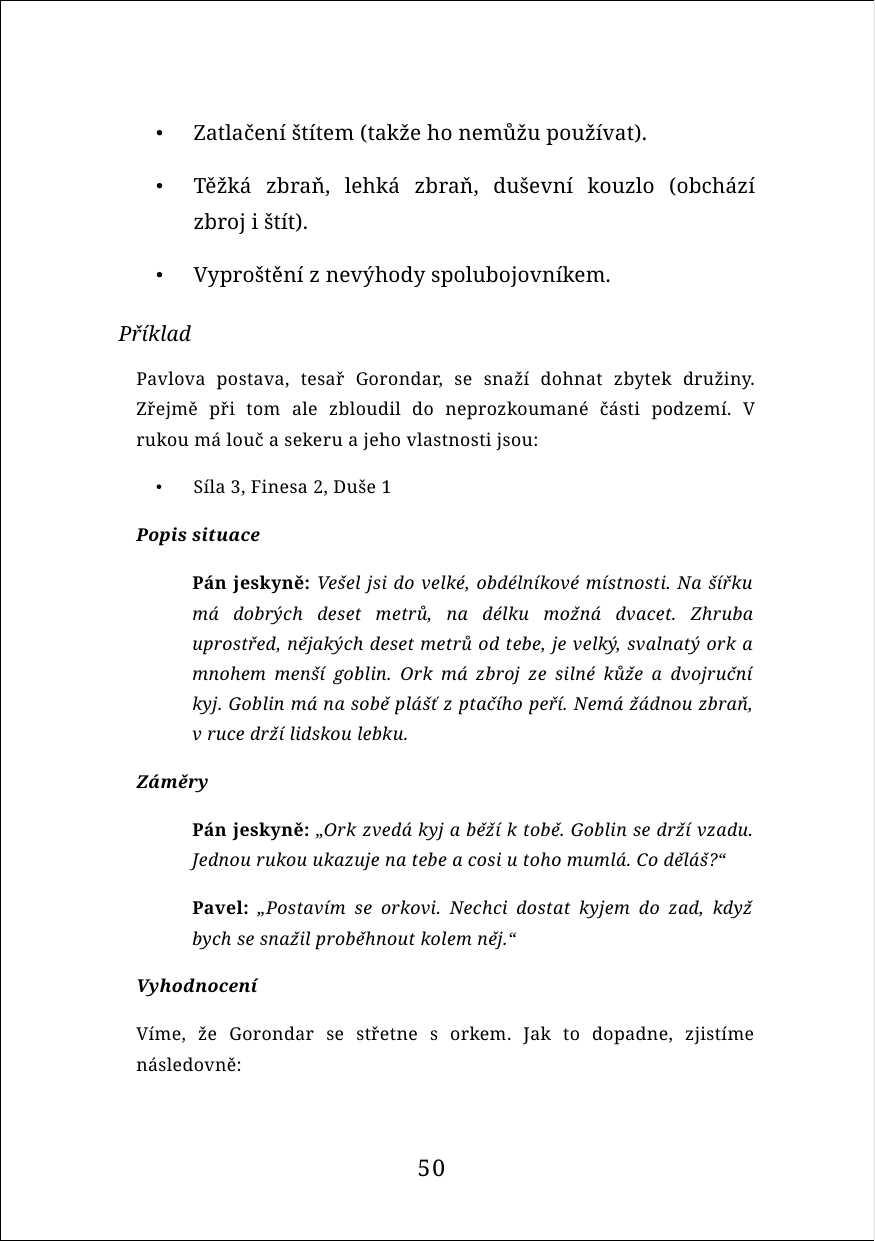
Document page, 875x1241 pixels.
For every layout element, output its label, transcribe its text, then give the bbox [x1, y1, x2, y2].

text Popis situace [136, 523, 756, 547]
list Síla 3, Finesa 2, Duše 1 [156, 475, 756, 499]
text Pavlova postava, tesař Gorondar, se snaží dohnat zbytek družiny. Zřejmě při tom ale zbloudil do neprozkoumané části podzemí. V rukou má louč a sekeru a jeho vlastnosti jsou: [136, 367, 756, 451]
text Příklad [118, 319, 756, 348]
text Pavel: „Postavím se orkovi. Nechci dostat kyjem do zad, když bych se snažil proběhnout kolem něj.“ [192, 896, 756, 950]
text Víme, že Gorondar se střetne s orkem. Jak to dopadne, zjistíme následovně: [136, 1022, 756, 1076]
text Záměry [136, 770, 756, 794]
list Zatlačení štítem (takže ho nemůžu používat). [156, 118, 756, 147]
text Pán jeskyně: „Ork zvedá kyj a běží k tobě. Goblin se drží vzadu. Jednou rukou ukazuje na tebe a cosi u toho mumlá. Co děláš?“ [192, 818, 756, 872]
text Pán jeskyně: Vešel jsi do velké, obdélníkové místnosti. Na šířku má dobrých deset metrů, na délku možná dvacet. Zhruba uprostřed, nějakých deset metrů od tebe, je velký, svalnatý ork a mnohem menší goblin. Ork má zbroj ze silné kůže a dvojruční kyj. Goblin má na sobě plášť z ptačího peří. Nemá žádnou zbraň, v ruce drží lidskou lebku. [192, 571, 756, 746]
list Vyproštění z nevýhody spolubojovníkem. [156, 260, 756, 289]
text Vyhodnocení [136, 974, 756, 998]
list Těžká zbraň, lehká zbraň, duševní kouzlo (obchází zbroj i štít). [156, 171, 756, 235]
